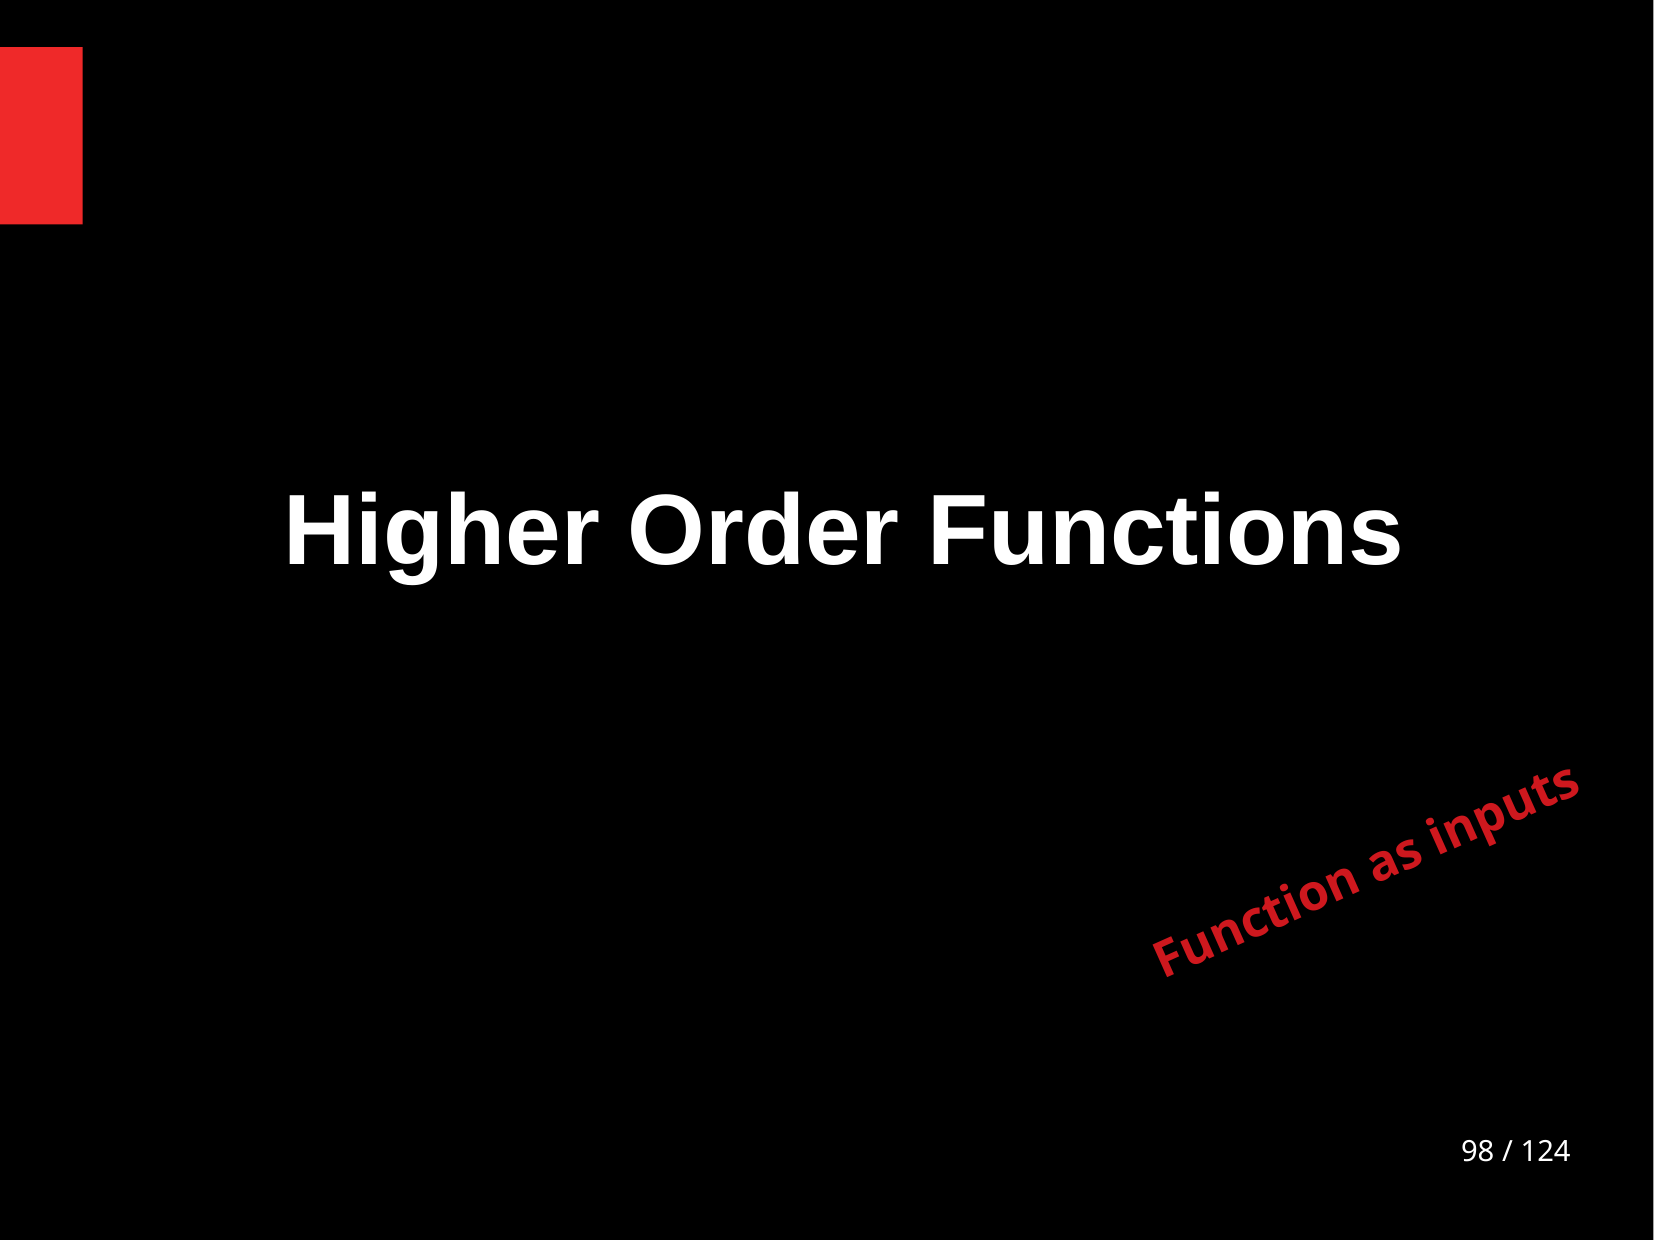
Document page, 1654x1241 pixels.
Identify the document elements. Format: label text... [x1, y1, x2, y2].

subtitle Higher Order Functions [118, 49, 1571, 1010]
text_box Function as inputs [1125, 692, 1654, 1021]
subtitle Higher Order Functions [1190, 839, 1571, 1010]
